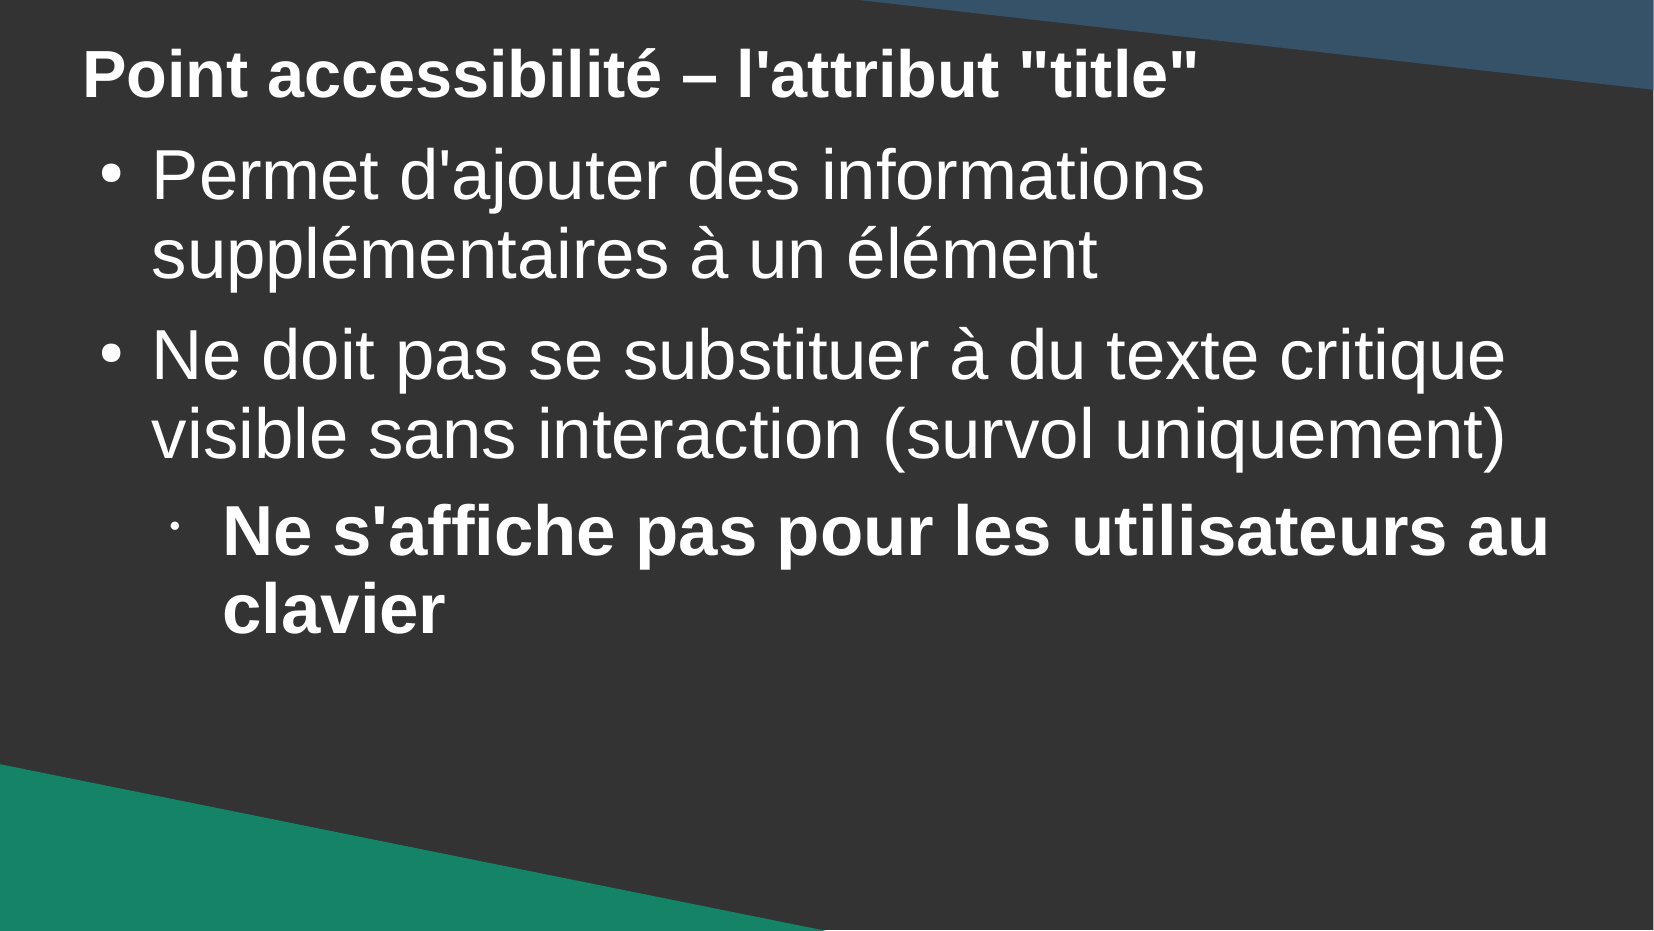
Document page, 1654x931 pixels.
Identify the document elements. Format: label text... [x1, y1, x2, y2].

list Permet d'ajouter des informations supplémentaires à un élément Ne doit pas se substituer à du texte critique visible sans interaction (survol uniquement) Ne s'affiche pas pour les utilisateurs au clavier [80, 135, 1605, 780]
text_box [0, 764, 827, 931]
title Point accessibilité – l'attribut "title" [82, 37, 1571, 122]
text_box [858, 0, 1654, 90]
